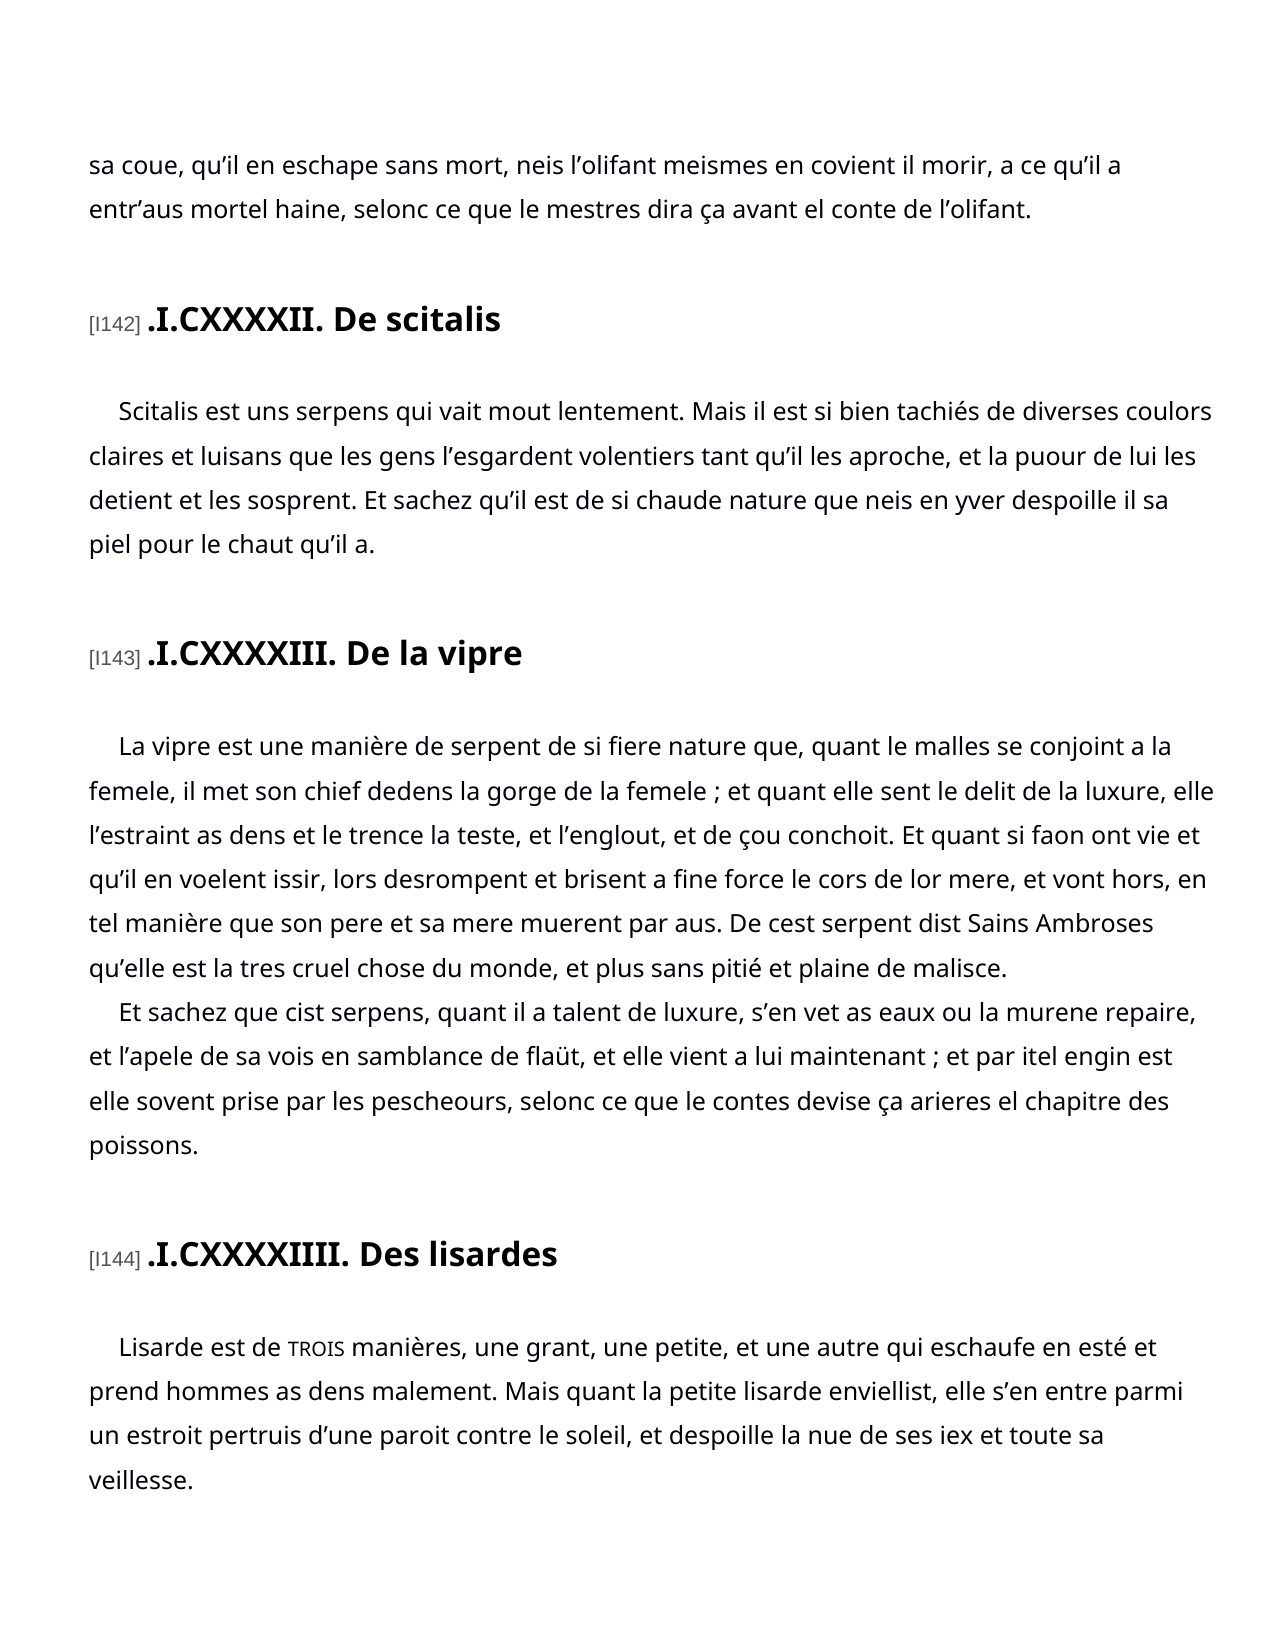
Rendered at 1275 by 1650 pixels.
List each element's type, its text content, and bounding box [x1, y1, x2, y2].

subtitle [I144] .I.CXXXXIIII. Des lisardes [89, 1231, 1216, 1276]
subtitle [I143] .I.CXXXXIII. De la vipre [89, 630, 1216, 676]
text Et sachez que cist serpens, quant il a talent de luxure, s’en vet as eaux ou la murene repaire, et l’apele de sa vois en samblance de flaüt, et elle vient a lui maintenant ; et par itel engin est elle sovent prise par les pescheours, selonc ce que le contes devise ça arieres el chapitre des poissons. [89, 994, 1216, 1161]
text sa coue, qu’il en eschape sans mort, neis l’olifant meismes en covient il morir, a ce qu’il a entr’aus mortel haine, selonc ce que le mestres dira ça avant el conte de l’olifant. [89, 148, 1216, 226]
text La vipre est une manière de serpent de si fiere nature que, quant le malles se conjoint a la femele, il met son chief dedens la gorge de la femele ; et quant elle sent le delit de la luxure, elle l’estraint as dens et le trence la teste, et l’englout, et de çou conchoit. Et quant si faon ont vie et qu’il en voelent issir, lors desrompent et brisent a fine force le cors de lor mere, et vont hors, en tel manière que son pere et sa mere muerent par aus. De cest serpent dist Sains Ambroses qu’elle est la tres cruel chose du monde, et plus sans pitié et plaine de malisce. [89, 729, 1216, 984]
subtitle [I142] .I.CXXXXII. De scitalis [89, 295, 1216, 341]
text Scitalis est uns serpens qui vait mout lentement. Mais il est si bien tachiés de diverses coulors claires et luisans que les gens l’esgardent volentiers tant qu’il les aproche, et la puour de lui les detient et les sosprent. Et sachez qu’il est de si chaude nature que neis en yver despoille il sa piel pour le chaut qu’il a. [89, 394, 1216, 561]
text Lisarde est de trois manières, une grant, une petite, et une autre qui eschaufe en esté et prend hommes as dens malement. Mais quant la petite lisarde enviellist, elle s’en entre parmi un estroit pertruis d’une paroit contre le soleil, et despoille la nue de ses iex et toute sa veillesse. [89, 1329, 1216, 1496]
